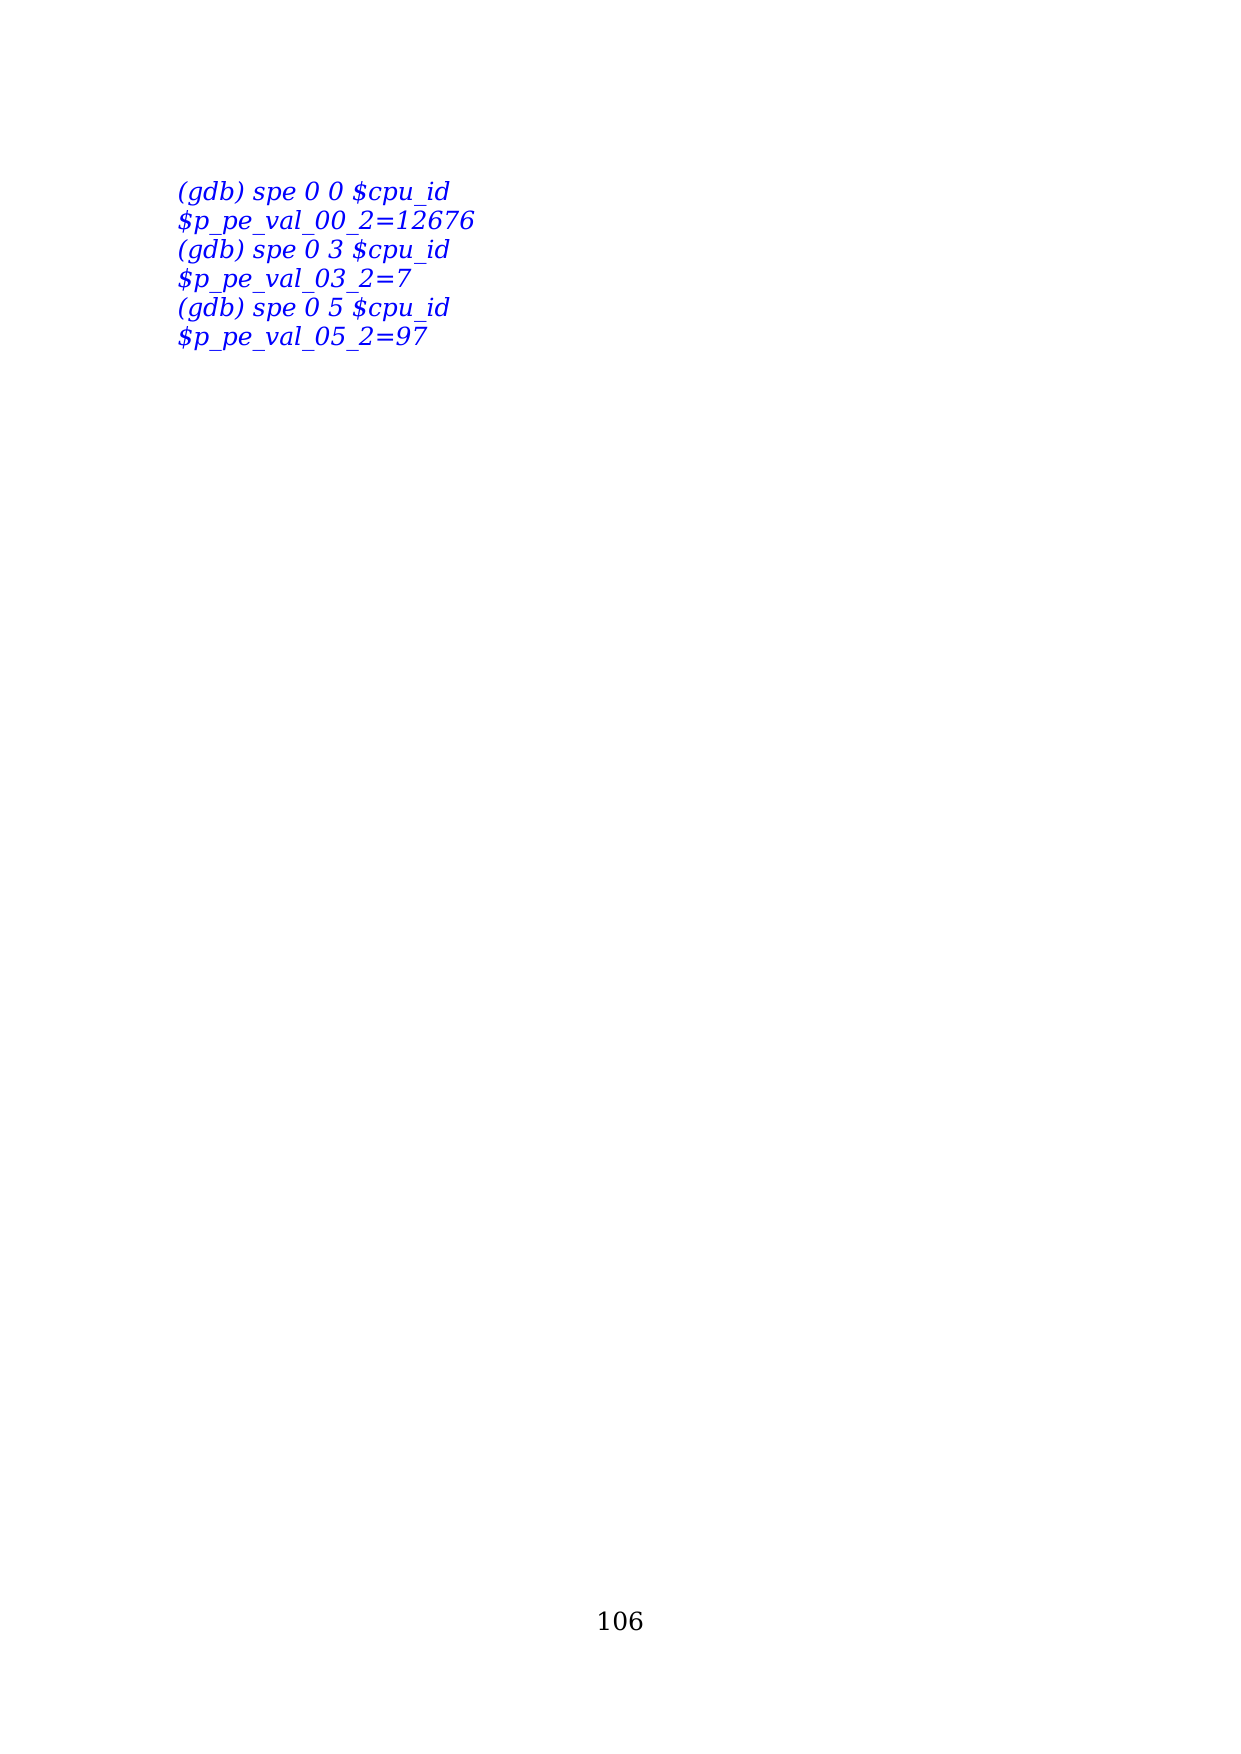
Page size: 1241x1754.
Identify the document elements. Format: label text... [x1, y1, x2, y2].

text (gdb) spe 0 5 $cpu_id [177, 293, 1063, 323]
text $p_pe_val_00_2=12676 [177, 206, 1063, 235]
text (gdb) spe 0 3 $cpu_id [177, 235, 1063, 264]
text (gdb) spe 0 0 $cpu_id [177, 177, 1063, 206]
text $p_pe_val_05_2=97 [177, 323, 1063, 352]
text $p_pe_val_03_2=7 [177, 264, 1063, 293]
